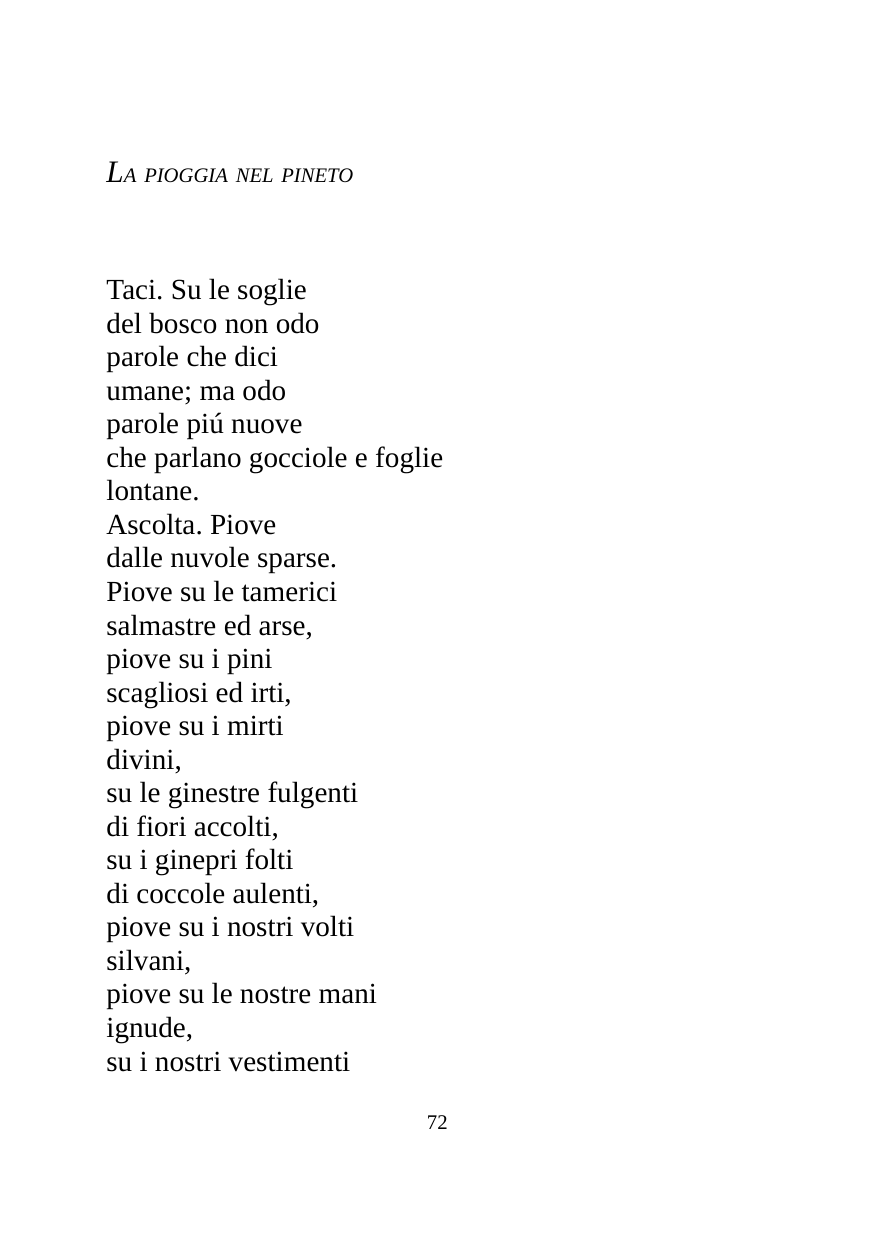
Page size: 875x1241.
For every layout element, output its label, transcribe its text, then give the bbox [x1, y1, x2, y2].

text dalle nuvole sparse. [106, 541, 768, 574]
text parole piú nuove [106, 406, 768, 440]
text Piove su le tamerici [106, 574, 768, 608]
text salmastre ed arse, [106, 608, 768, 641]
text che parlano gocciole e foglie [106, 440, 768, 473]
text parole che dici [106, 339, 768, 373]
text del bosco non odo [106, 306, 768, 339]
text di coccole aulenti, [106, 876, 768, 909]
text divini, [106, 742, 768, 775]
text silvani, [106, 943, 768, 977]
text piove su i nostri volti [106, 909, 768, 943]
text ignude, [106, 1010, 768, 1044]
text su i ginepri folti [106, 842, 768, 876]
subtitle La pioggia nel pineto [106, 153, 768, 189]
text scagliosi ed irti, [106, 675, 768, 708]
text su le ginestre fulgenti [106, 775, 768, 809]
text piove su le nostre mani [106, 977, 768, 1010]
text su i nostri vestimenti [106, 1044, 768, 1077]
text piove su i pini [106, 641, 768, 675]
text Taci. Su le soglie [106, 272, 768, 306]
text Ascolta. Piove [106, 507, 768, 541]
text lontane. [106, 473, 768, 507]
text di fiori accolti, [106, 809, 768, 842]
text piove su i mirti [106, 708, 768, 742]
text umane; ma odo [106, 373, 768, 406]
